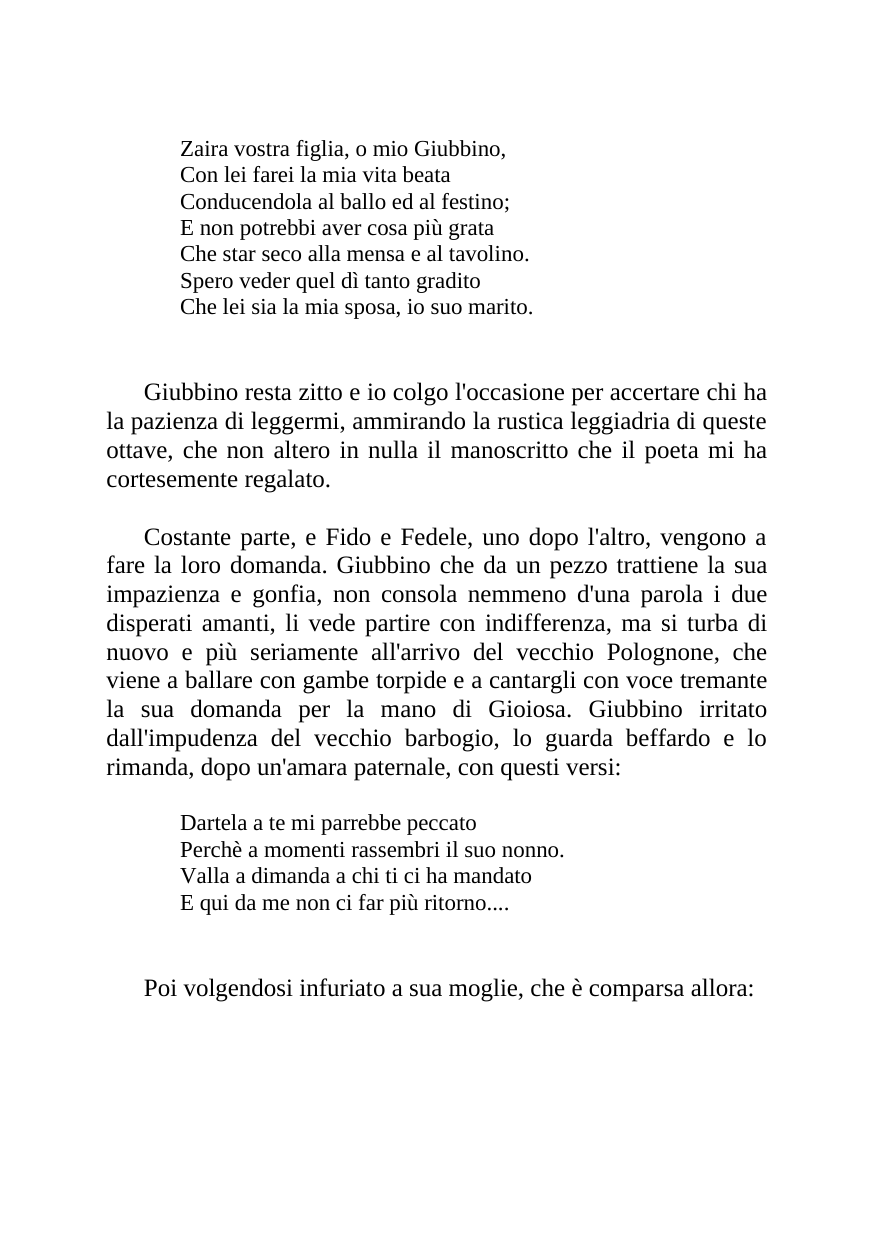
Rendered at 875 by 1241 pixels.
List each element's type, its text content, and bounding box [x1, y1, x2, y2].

text Valla a dimanda a chi ti ci ha mandato [106, 862, 768, 888]
text Spero veder quel dì tanto gradito [106, 267, 768, 293]
text Giubbino resta zitto e io colgo l'occasione per accertare chi ha la pazienza di leggermi, ammirando la rustica leggiadria di queste ottave, che non altero in nulla il manoscritto che il poeta mi ha cortesemente regalato. [106, 377, 768, 492]
text Che lei sia la mia sposa, io suo marito. [106, 293, 768, 319]
text Che star seco alla mensa e al tavolino. [106, 240, 768, 267]
text Costante parte, e Fido e Fedele, uno dopo l'altro, vengono a fare la loro domanda. Giubbino che da un pezzo trattiene la sua impazienza e gonfia, non consola nemmeno d'una parola i due disperati amanti, li vede partire con indifferenza, ma si turba di nuovo e più seriamente all'arrivo del vecchio Polognone, che viene a ballare con gambe torpide e a cantargli con voce tremante la sua domanda per la mano di Gioiosa. Giubbino irritato dall'impudenza del vecchio barbogio, lo guarda beffardo e lo rimanda, dopo un'amara paternale, con questi versi: [106, 522, 768, 780]
text Zaira vostra figlia, o mio Giubbino, [106, 135, 768, 161]
text E non potrebbi aver cosa più grata [106, 214, 768, 240]
text Dartela a te mi parrebbe peccato [106, 809, 768, 836]
text Perchè a momenti rassembri il suo nonno. [106, 836, 768, 862]
text Conducendola al ballo ed al festino; [106, 188, 768, 214]
text Poi volgendosi infuriato a sua moglie, che è comparsa allora: [106, 973, 768, 1002]
text E qui da me non ci far più ritorno.... [106, 888, 768, 915]
text Con lei farei la mia vita beata [106, 161, 768, 188]
